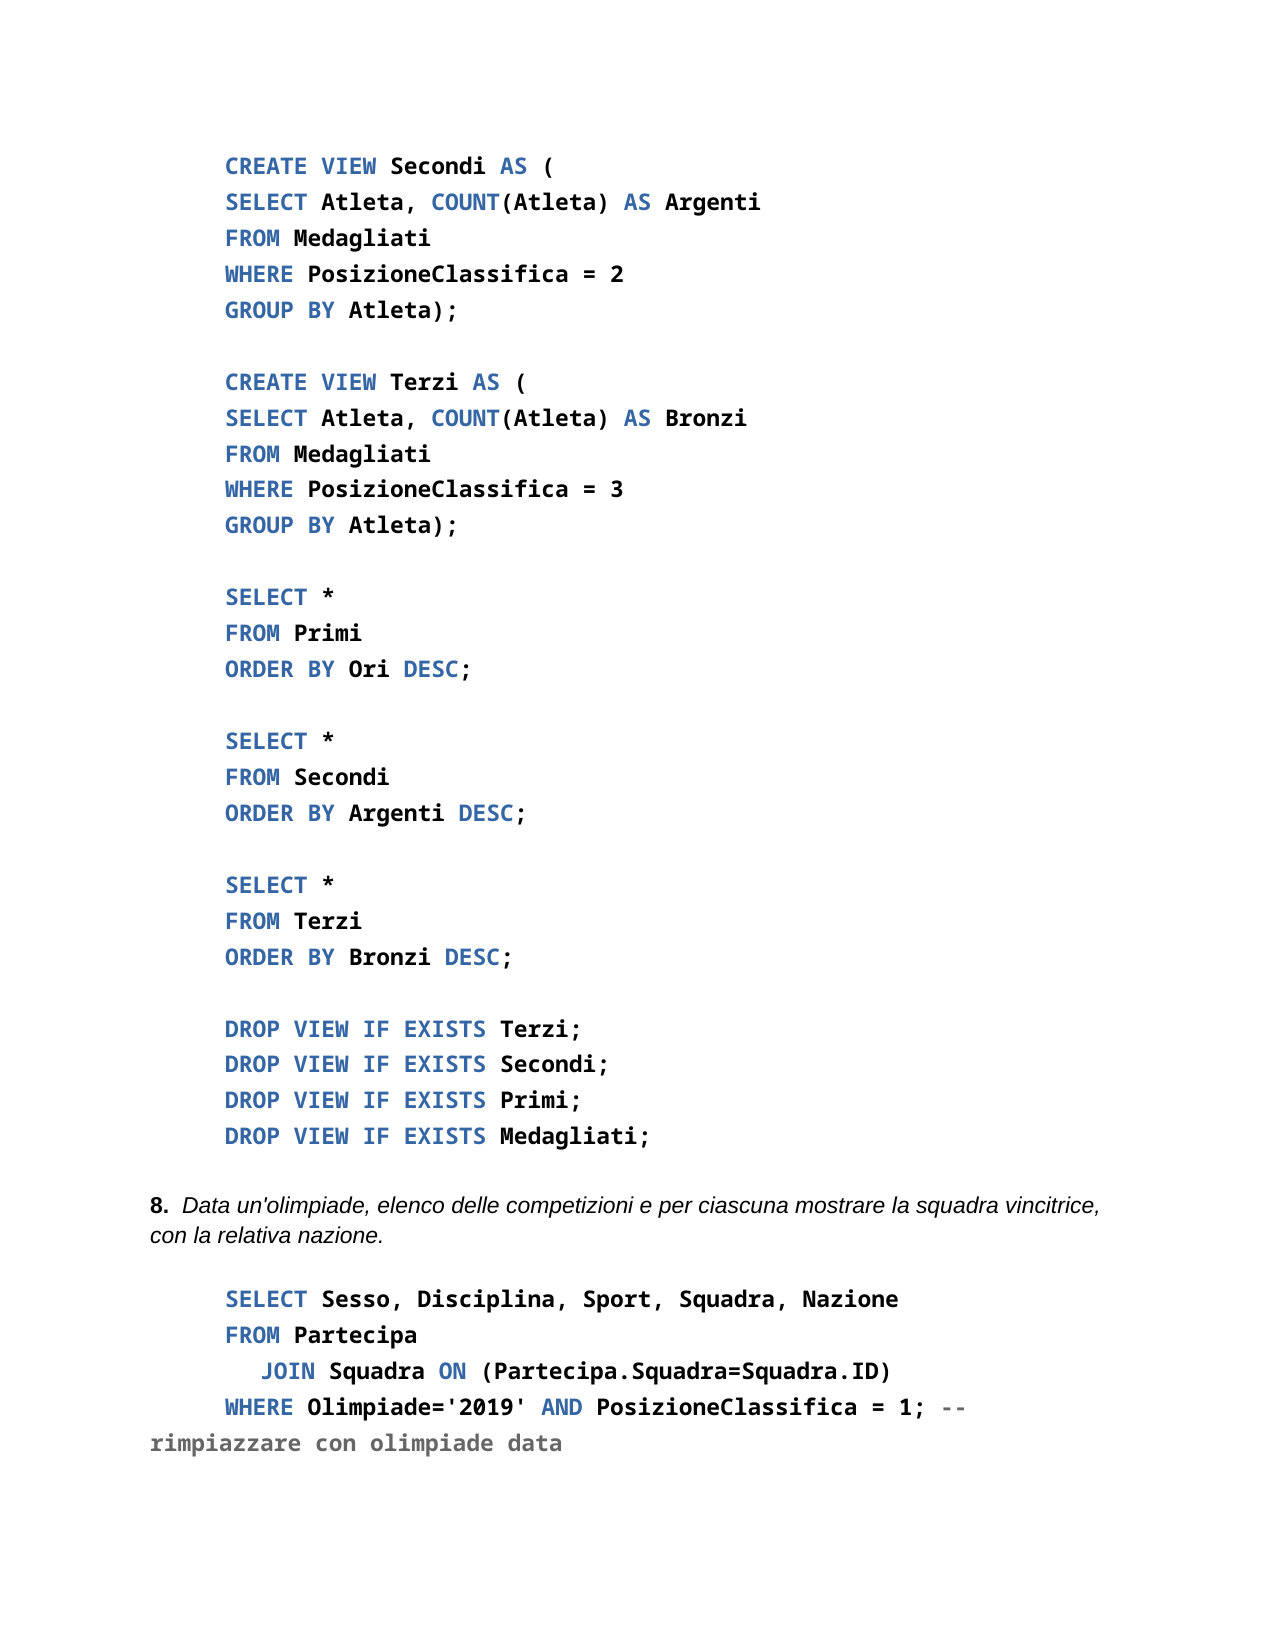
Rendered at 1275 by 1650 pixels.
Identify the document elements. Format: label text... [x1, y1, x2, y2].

text FROM Terzi [150, 905, 1125, 936]
text FROM Partecipa [150, 1319, 1125, 1350]
text CREATE VIEW Terzi AS ( [150, 366, 1125, 397]
text SELECT * [150, 725, 1125, 756]
text WHERE Olimpiade='2019' AND PosizioneClassifica = 1; -- rimpiazzare con olimpiade data [150, 1391, 1125, 1458]
text SELECT * [150, 869, 1125, 900]
text SELECT * [150, 581, 1125, 612]
text CREATE VIEW Secondi AS ( [150, 150, 1125, 181]
text FROM Secondi [150, 761, 1125, 792]
text DROP VIEW IF EXISTS Terzi; [150, 1012, 1125, 1044]
text SELECT Atleta, COUNT(Atleta) AS Bronzi [150, 402, 1125, 433]
text SELECT Atleta, COUNT(Atleta) AS Argenti [150, 186, 1125, 217]
text WHERE PosizioneClassifica = 2 [150, 258, 1125, 289]
text DROP VIEW IF EXISTS Primi; [150, 1084, 1125, 1116]
text DROP VIEW IF EXISTS Secondi; [150, 1048, 1125, 1080]
text DROP VIEW IF EXISTS Medagliati; [150, 1120, 1125, 1152]
text JOIN Squadra ON (Partecipa.Squadra=Squadra.ID) [150, 1355, 1125, 1386]
text GROUP BY Atleta); [150, 294, 1125, 325]
text ORDER BY Argenti DESC; [150, 797, 1125, 828]
text FROM Medagliati [150, 222, 1125, 253]
text GROUP BY Atleta); [150, 509, 1125, 541]
text FROM Medagliati [150, 437, 1125, 469]
text 8. Data un'olimpiade, elenco delle competizioni e per ciascuna mostrare la squadra vincitrice, con la relativa nazione. [150, 1192, 1125, 1249]
text SELECT Sesso, Disciplina, Sport, Squadra, Nazione [150, 1283, 1125, 1314]
text ORDER BY Ori DESC; [150, 653, 1125, 684]
text WHERE PosizioneClassifica = 3 [150, 473, 1125, 505]
text FROM Primi [150, 617, 1125, 648]
text ORDER BY Bronzi DESC; [150, 941, 1125, 972]
